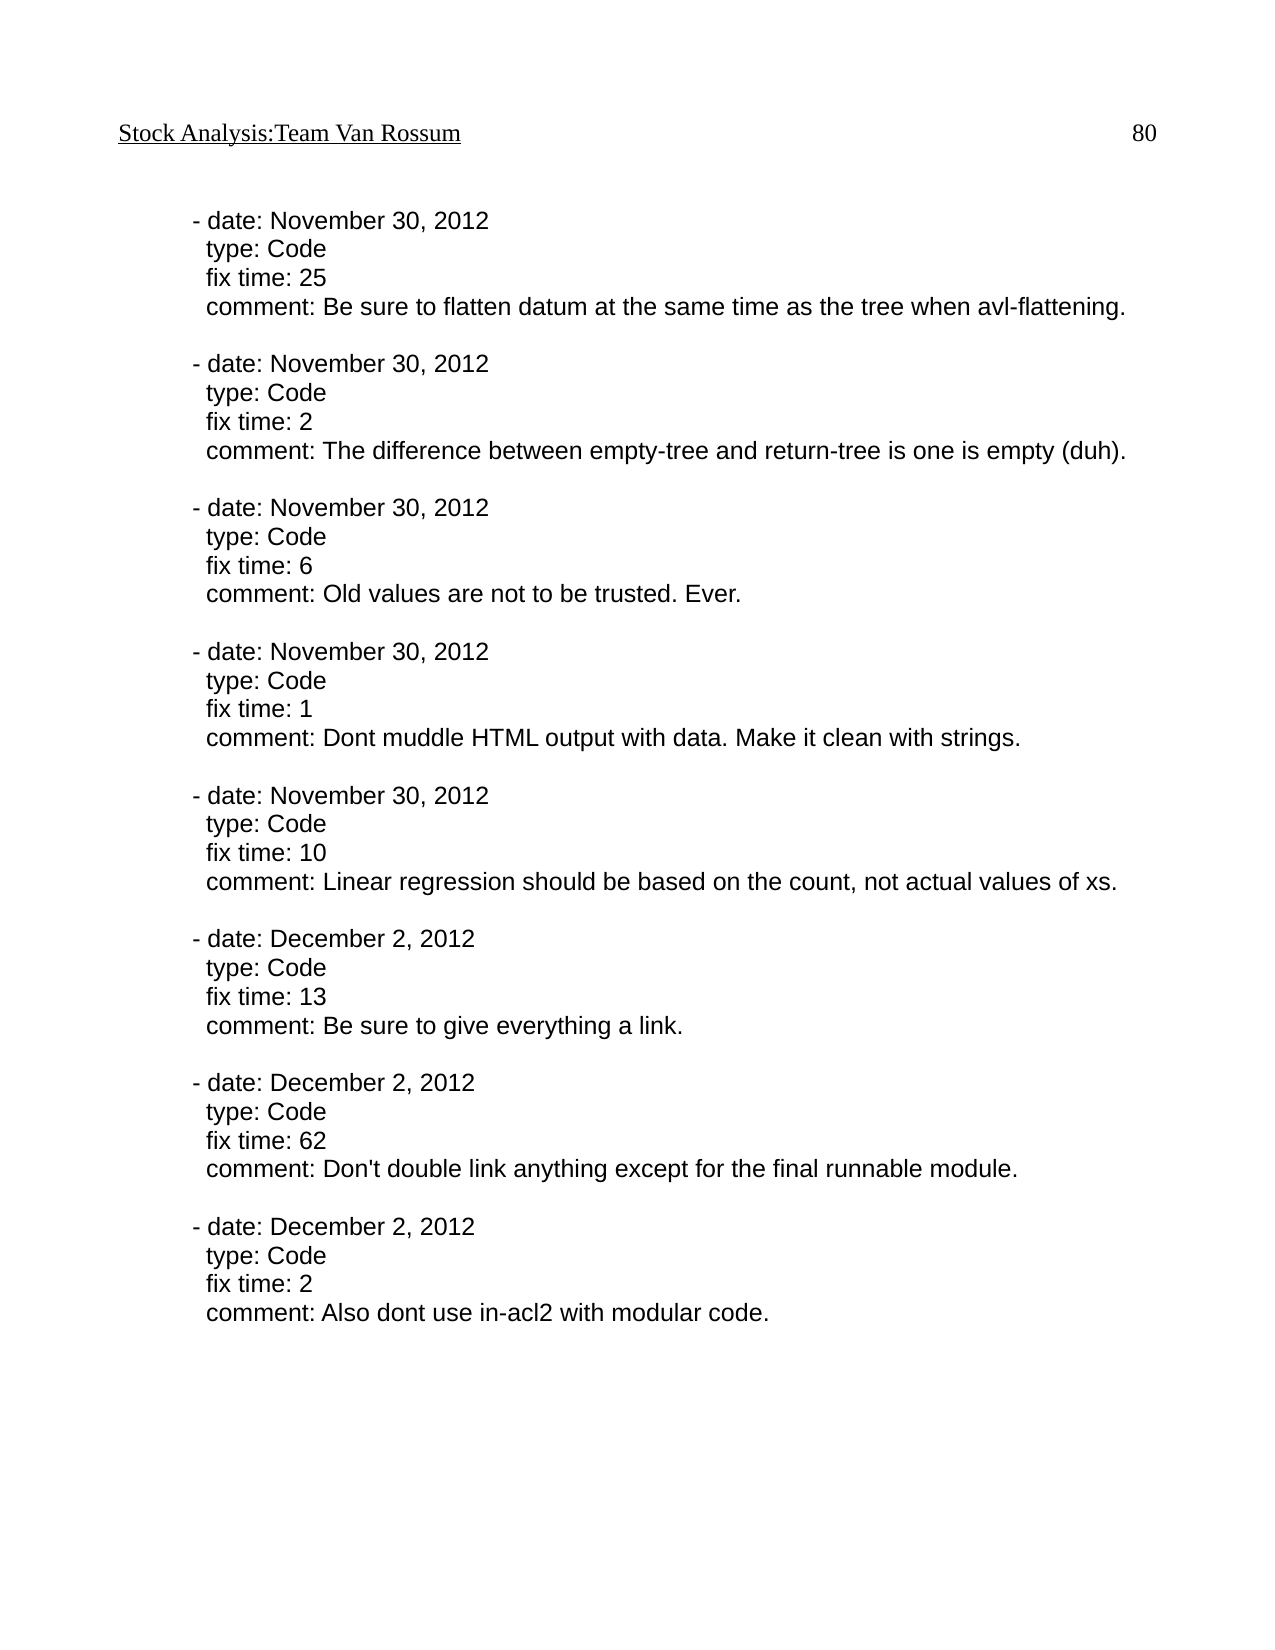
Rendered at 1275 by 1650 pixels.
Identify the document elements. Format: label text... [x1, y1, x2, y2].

text comment: Be sure to flatten datum at the same time as the tree when avl-flattening. [118, 292, 1157, 321]
text comment: Don't double link anything except for the final runnable module. [118, 1154, 1157, 1183]
text type: Code [118, 234, 1157, 263]
text comment: Linear regression should be based on the count, not actual values of xs. [118, 867, 1157, 896]
text fix time: 10 [118, 838, 1157, 867]
text - date: December 2, 2012 [118, 1068, 1157, 1097]
text type: Code [118, 953, 1157, 982]
text - date: November 30, 2012 [118, 637, 1157, 666]
text type: Code [118, 378, 1157, 407]
text fix time: 6 [118, 551, 1157, 579]
text - date: November 30, 2012 [118, 493, 1157, 522]
text type: Code [118, 809, 1157, 838]
text fix time: 2 [118, 1269, 1157, 1298]
text type: Code [118, 522, 1157, 551]
text comment: Also dont use in-acl2 with modular code. [118, 1298, 1157, 1327]
text fix time: 1 [118, 694, 1157, 723]
text fix time: 2 [118, 407, 1157, 436]
text comment: Old values are not to be trusted. Ever. [118, 579, 1157, 608]
text type: Code [118, 1097, 1157, 1126]
text comment: Dont muddle HTML output with data. Make it clean with strings. [118, 723, 1157, 752]
text fix time: 25 [118, 263, 1157, 292]
text - date: November 30, 2012 [118, 206, 1157, 234]
text fix time: 13 [118, 982, 1157, 1011]
text - date: December 2, 2012 [118, 924, 1157, 953]
text fix time: 62 [118, 1126, 1157, 1154]
text type: Code [118, 666, 1157, 694]
text - date: November 30, 2012 [118, 349, 1157, 378]
text comment: Be sure to give everything a link. [118, 1011, 1157, 1039]
text - date: December 2, 2012 [118, 1212, 1157, 1241]
text comment: The difference between empty-tree and return-tree is one is empty (duh). [118, 436, 1157, 464]
text type: Code [118, 1241, 1157, 1269]
text - date: November 30, 2012 [118, 781, 1157, 809]
